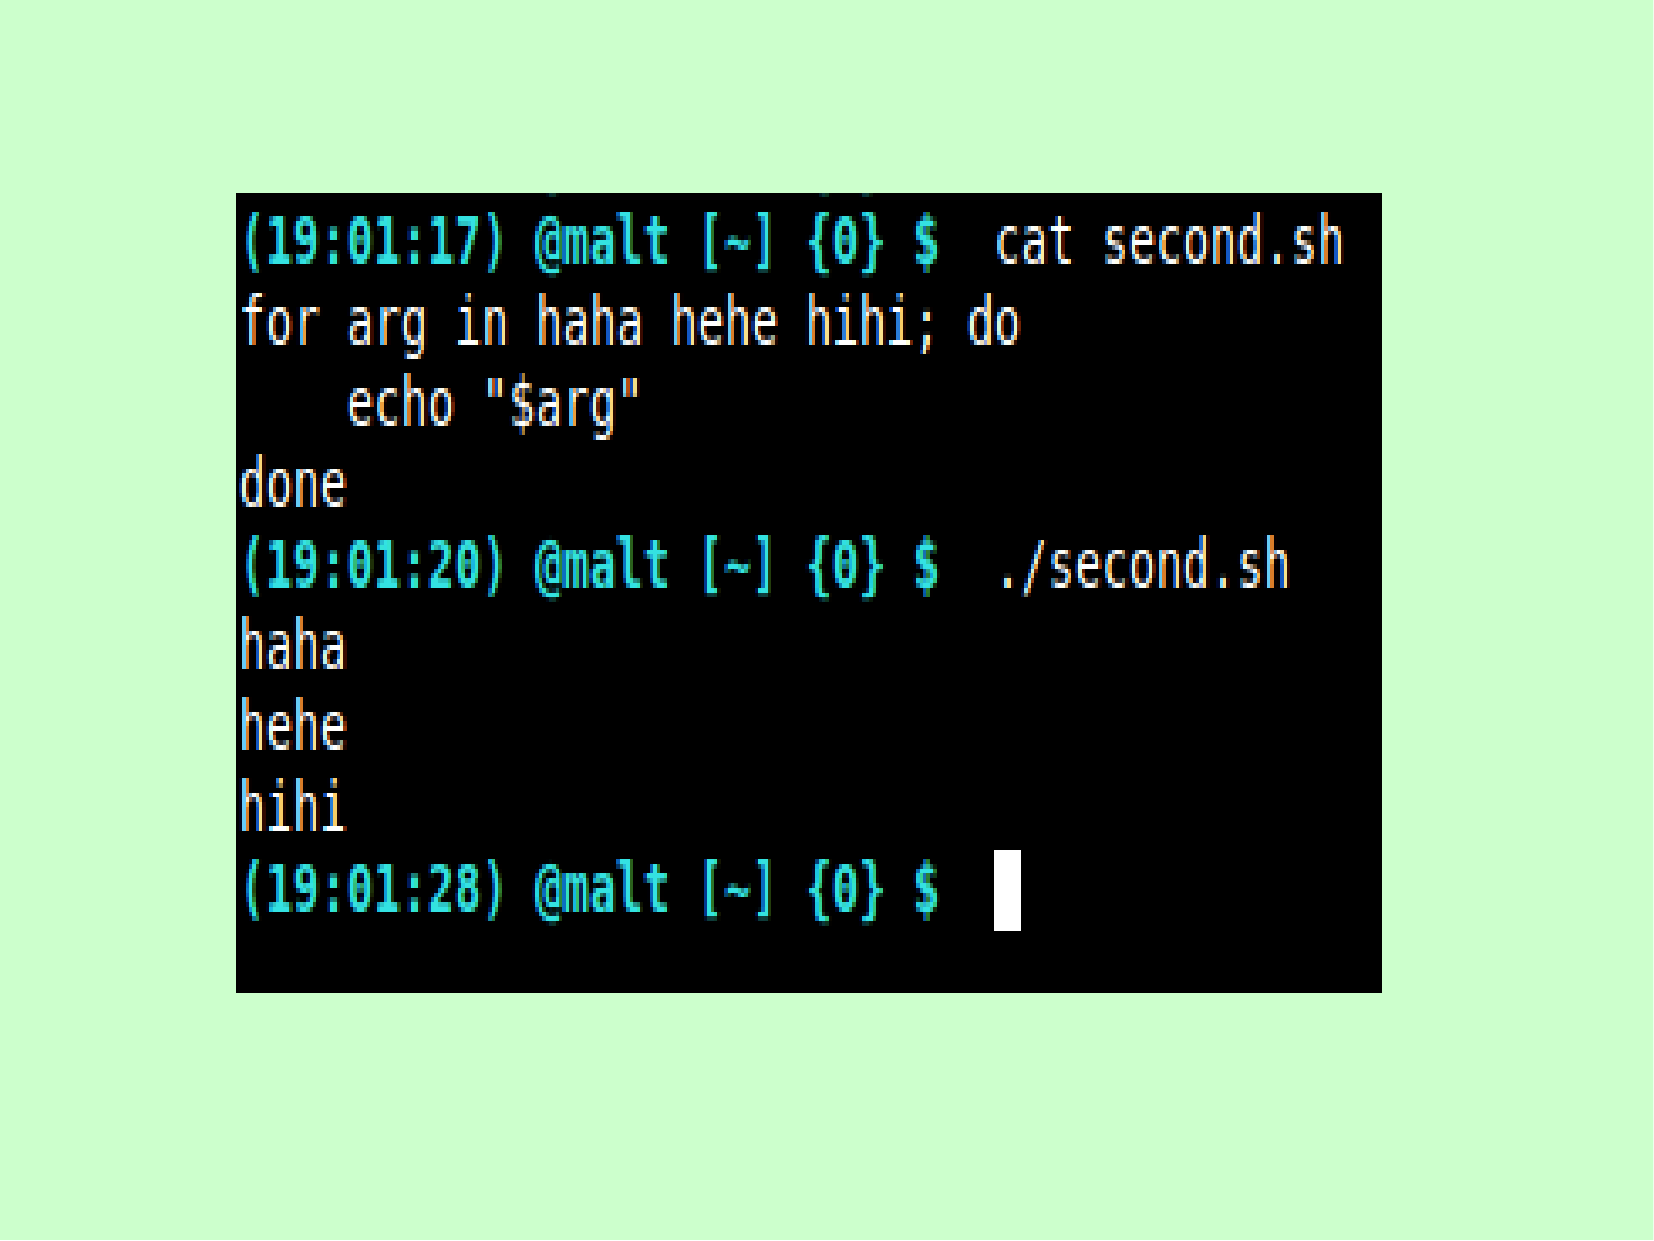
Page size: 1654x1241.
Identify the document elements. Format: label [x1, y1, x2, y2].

picture [236, 193, 1382, 993]
